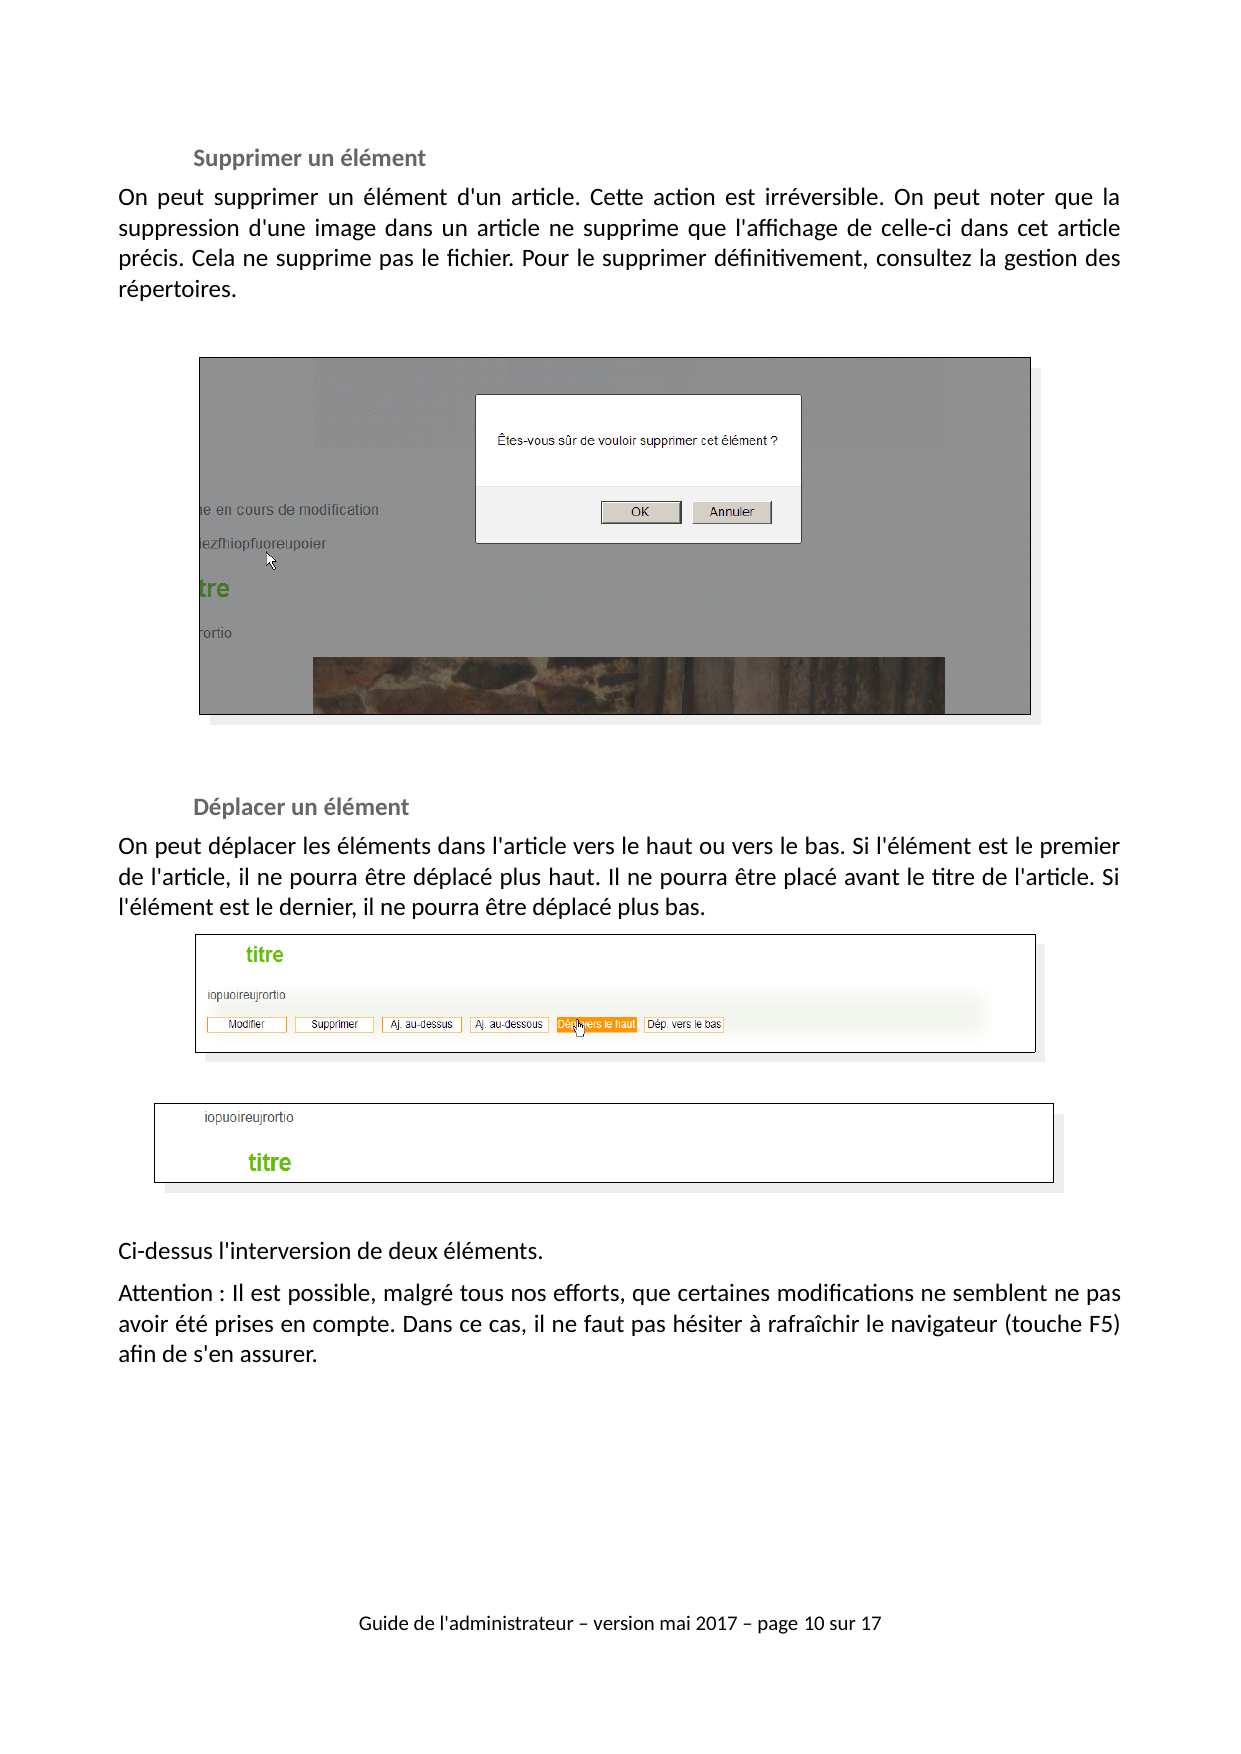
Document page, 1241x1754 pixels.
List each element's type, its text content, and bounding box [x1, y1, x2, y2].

picture [155, 1104, 1053, 1182]
text Ci-dessus l'interversion de deux éléments. [118, 1235, 1122, 1266]
picture [196, 935, 1035, 1052]
text Attention : Il est possible, malgré tous nos efforts, que certaines modifications ne semblent ne pas avoir été prises en compte. Dans ce cas, il ne faut pas hésiter à rafraîchir le navigateur (touche F5) afin de s'en assurer. [118, 1277, 1122, 1369]
subtitle Déplacer un élément [118, 791, 1122, 821]
text On peut supprimer un élément d'un article. Cette action est irréversible. On peut noter que la suppression d'une image dans un article ne supprime que l'affichage de celle-ci dans cet article précis. Cela ne supprime pas le fichier. Pour le supprimer définitivement, consultez la gestion des répertoires. [118, 181, 1122, 303]
text On peut déplacer les éléments dans l'article vers le haut ou vers le bas. Si l'élément est le premier de l'article, il ne pourra être déplacé plus haut. Il ne pourra être placé avant le titre de l'article. Si l'élément est le dernier, il ne pourra être déplacé plus bas. [118, 830, 1122, 922]
picture [200, 358, 1030, 714]
subtitle Supprimer un élément [118, 142, 1122, 172]
